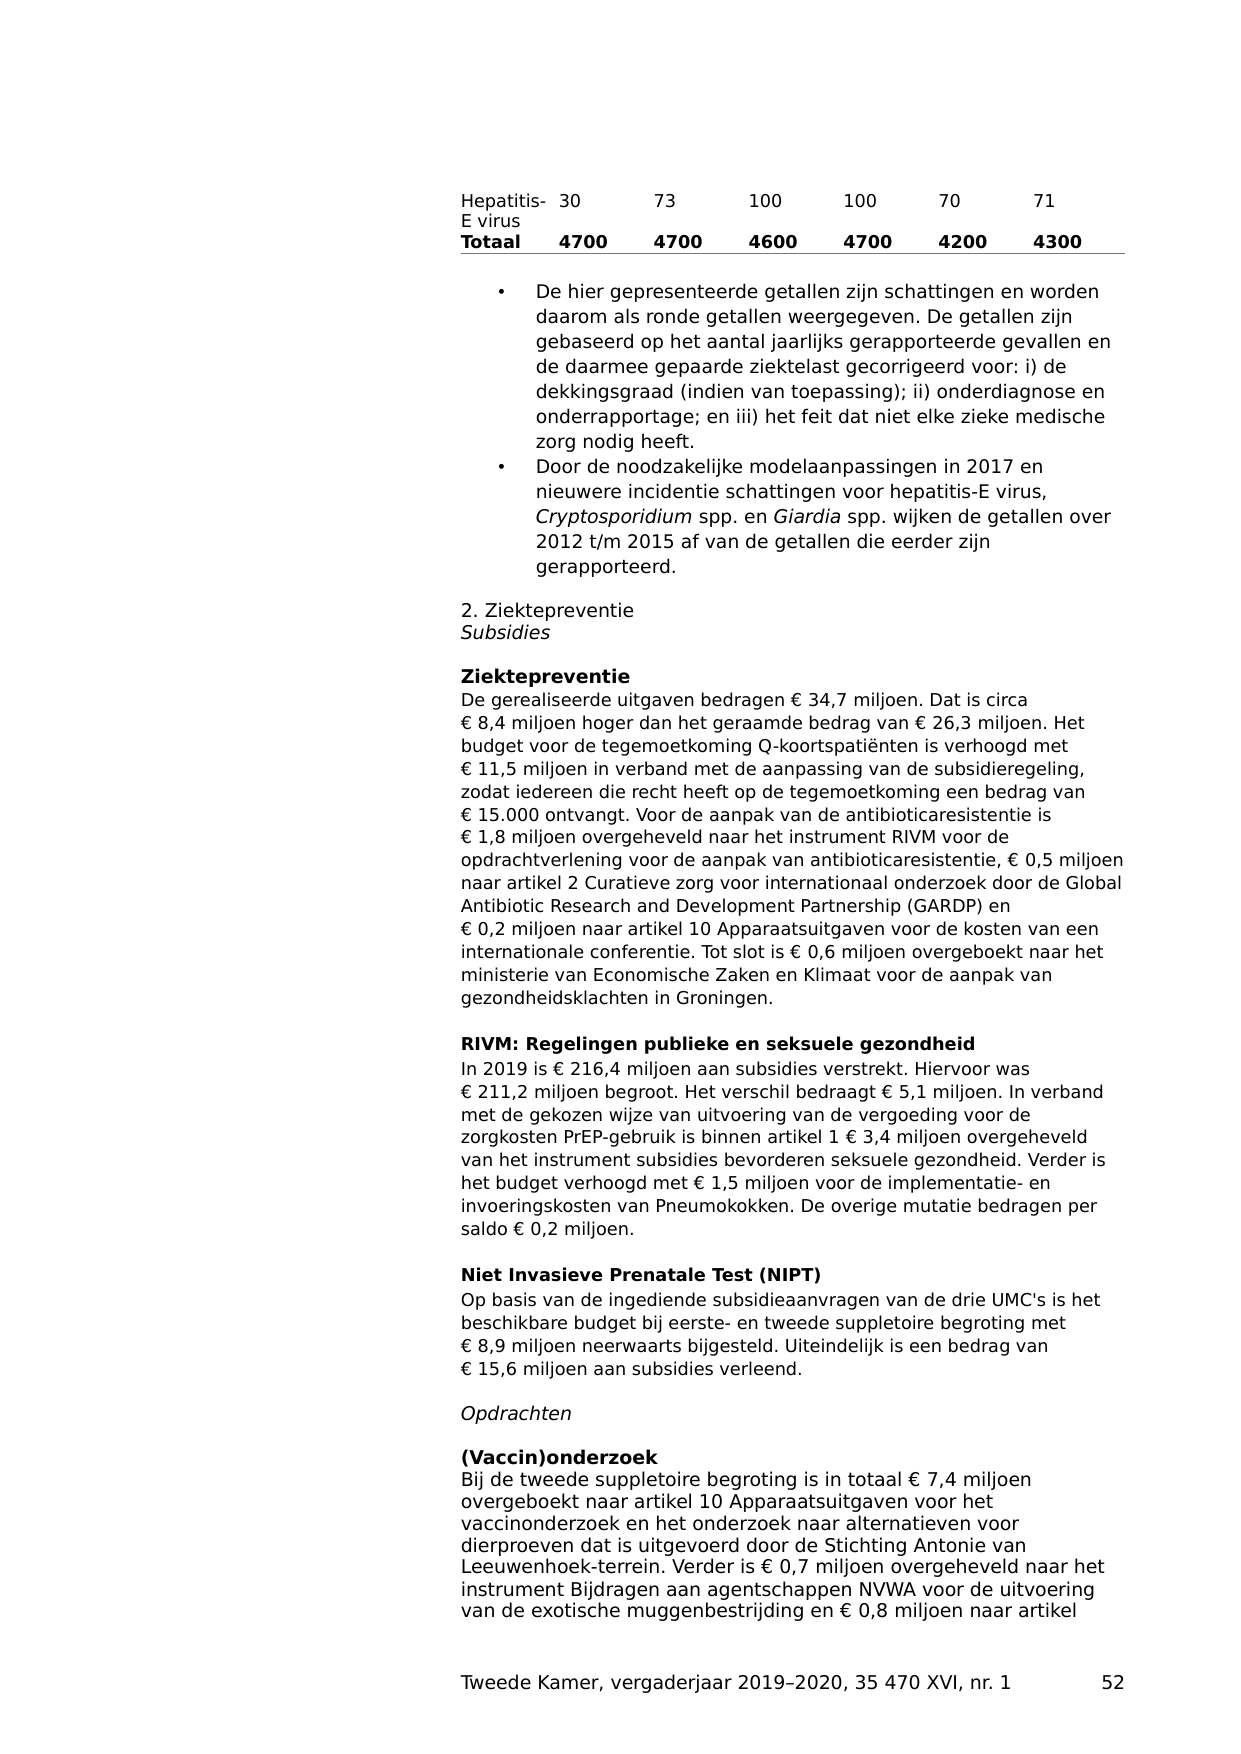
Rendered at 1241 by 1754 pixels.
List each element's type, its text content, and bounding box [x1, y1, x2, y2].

text (Vaccin)onderzoek [461, 1424, 1125, 1468]
text De gerealiseerde uitgaven bedragen € 34,7 miljoen. Dat is circa € 8,4 miljoen hoger dan het geraamde bedrag van € 26,3 miljoen. Het budget voor de tegemoetkoming Q-koortspatiënten is verhoogd met € 11,5 miljoen in verband met de aanpassing van de subsidieregeling, zodat iedereen die recht heeft op de tegemoetkoming een bedrag van € 15.000 ontvangt. Voor de aanpak van de antibioticaresistentie is € 1,8 miljoen overgeheveld naar het instrument RIVM voor de opdrachtverlening voor de aanpak van antibioticaresistentie, € 0,5 miljoen naar artikel 2 Curatieve zorg voor internationaal onderzoek door de Global Antibiotic Research and Development Partnership (GARDP) en € 0,2 miljoen naar artikel 10 Apparaatsuitgaven voor de kosten van een internationale conferentie. Tot slot is € 0,6 miljoen overgeboekt naar het ministerie van Economische Zaken en Klimaat voor de aanpak van gezondheidsklachten in Groningen. [461, 688, 1125, 1009]
table_cell 4300 [1030, 232, 1125, 253]
text Op basis van de ingediende subsidieaanvragen van de drie UMC's is het beschikbare budget bij eerste- en tweede suppletoire begroting met € 8,9 miljoen neerwaarts bijgesteld. Uiteindelijk is een bedrag van € 15,6 miljoen aan subsidies verleend. [461, 1288, 1125, 1380]
table_cell 4700 [840, 232, 935, 253]
table_cell Totaal [461, 232, 556, 253]
table_cell 71 [1030, 191, 1125, 232]
text Subsidies Ziektepreventie [461, 622, 1125, 688]
table_cell 4700 [650, 232, 745, 253]
table_cell 4200 [935, 232, 1030, 253]
table_cell 4600 [745, 232, 840, 253]
title 2. Ziektepreventie [461, 600, 1125, 622]
table_cell 70 [935, 191, 1030, 232]
list De hier gepresenteerde getallen zijn schattingen en worden daarom als ronde getallen weergegeven. De getallen zijn gebaseerd op het aantal jaarlijks gerapporteerde gevallen en de daarmee gepaarde ziektelast gecorrigeerd voor: i) de dekkingsgraad (indien van toepassing); ii) onderdiagnose en onderrapportage; en iii) het feit dat niet elke zieke medische zorg nodig heeft. [498, 278, 1125, 453]
table_cell Hepatitis-E virus [461, 191, 556, 232]
table_cell 4700 [556, 232, 650, 253]
table_cell 30 [556, 191, 650, 232]
text Bij de tweede suppletoire begroting is in totaal € 7,4 miljoen overgeboekt naar artikel 10 Apparaatsuitgaven voor het vaccinonderzoek en het onderzoek naar alternatieven voor dierproeven dat is uitgevoerd door de Stichting Antonie van Leeuwenhoek-terrein. Verder is € 0,7 miljoen overgeheveld naar het instrument Bijdragen aan agentschappen NVWA voor de uitvoering van de exotische muggenbestrijding en € 0,8 miljoen naar artikel [461, 1468, 1125, 1622]
text Niet Invasieve Prenatale Test (NIPT) [461, 1263, 1125, 1286]
table_cell 73 [650, 191, 745, 232]
table_cell 100 [745, 191, 840, 232]
text Opdrachten [461, 1403, 1125, 1424]
text In 2019 is € 216,4 miljoen aan subsidies verstrekt. Hiervoor was € 211,2 miljoen begroot. Het verschil bedraagt € 5,1 miljoen. In verband met de gekozen wijze van uitvoering van de vergoeding voor de zorgkosten PrEP-gebruik is binnen artikel 1 € 3,4 miljoen overgeheveld van het instrument subsidies bevorderen seksuele gezondheid. Verder is het budget verhoogd met € 1,5 miljoen voor de implementatie- en invoeringskosten van Pneumokokken. De overige mutatie bedragen per saldo € 0,2 miljoen. [461, 1057, 1125, 1240]
text RIVM: Regelingen publieke en seksuele gezondheid [461, 1032, 1125, 1055]
table_cell 100 [840, 191, 935, 232]
list Door de noodzakelijke modelaanpassingen in 2017 en nieuwere incidentie schattingen voor hepatitis-E virus, Cryptosporidium spp. en Giardia spp. wijken de getallen over 2012 t/m 2015 af van de getallen die eerder zijn gerapporteerd. [498, 453, 1125, 578]
